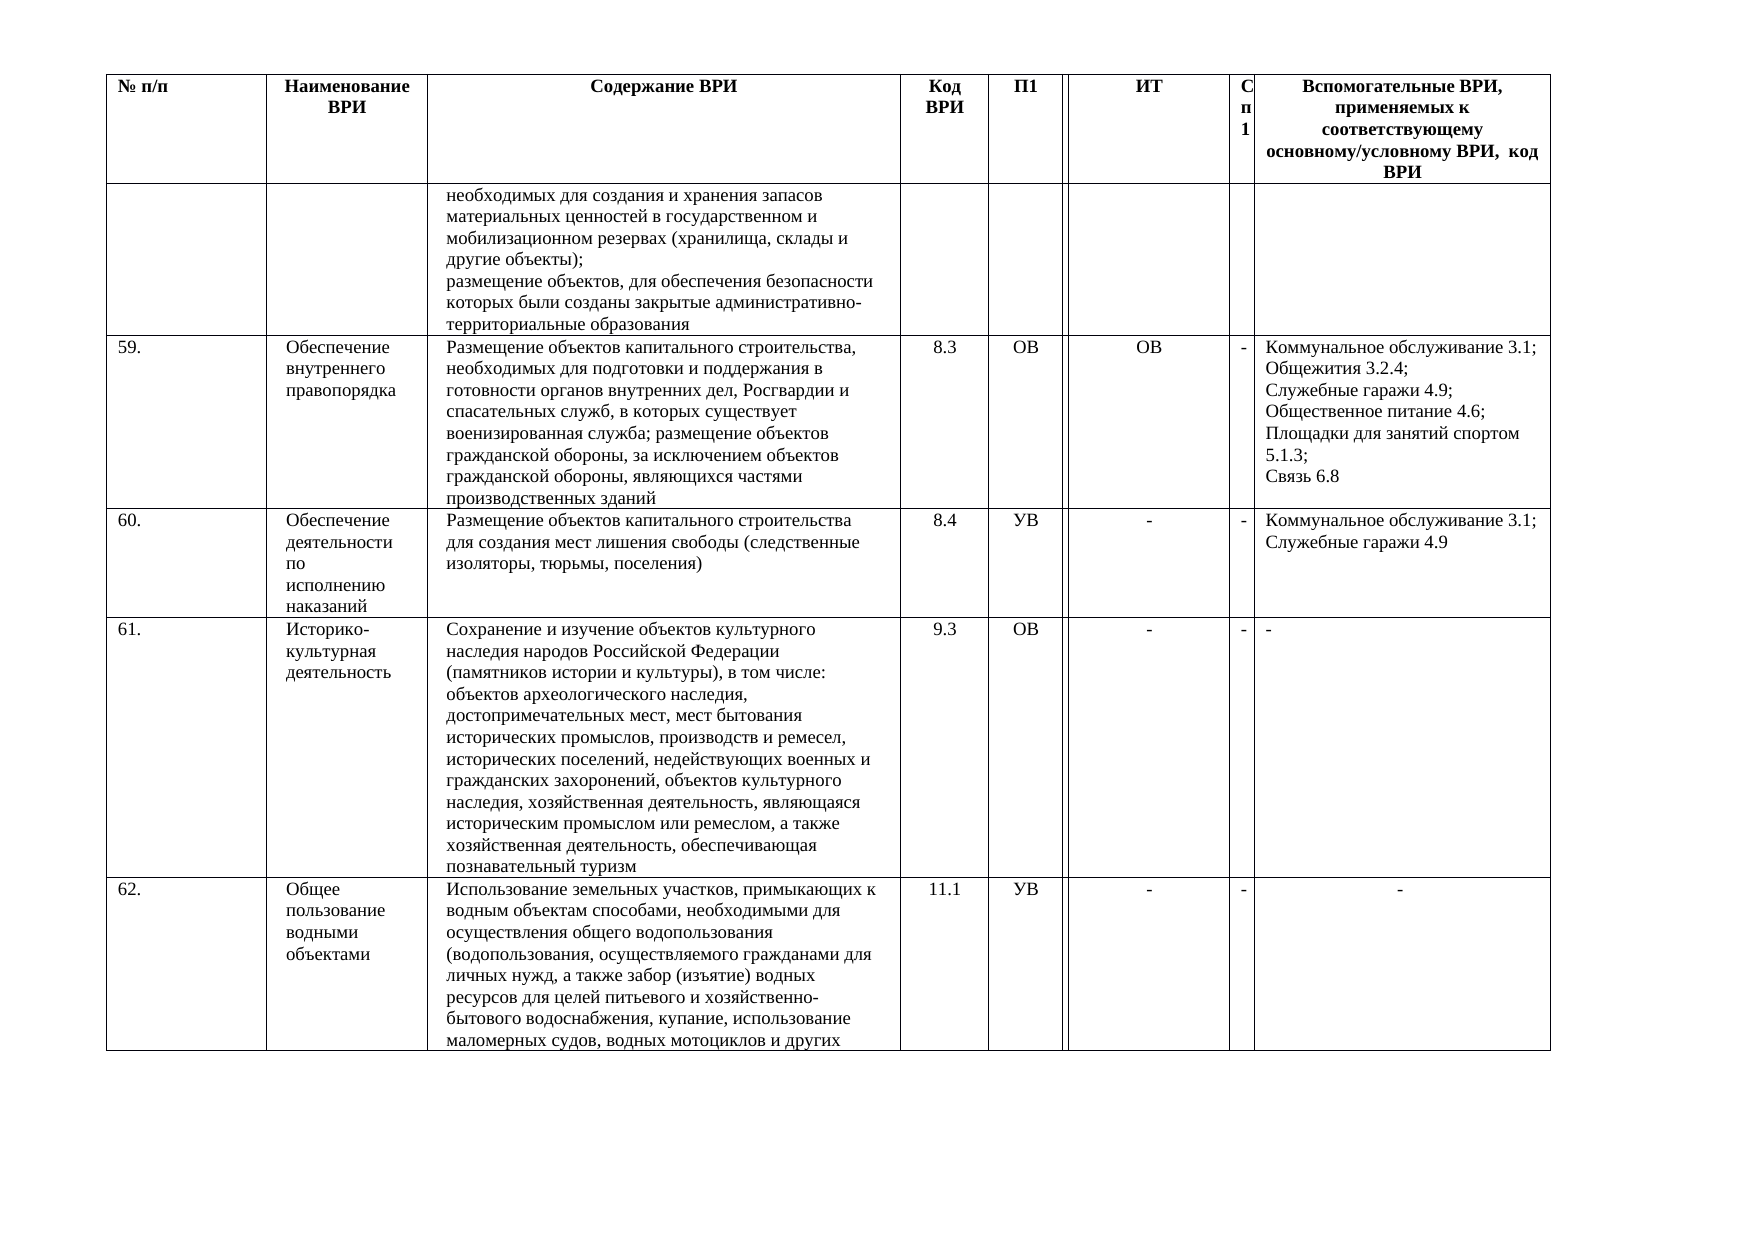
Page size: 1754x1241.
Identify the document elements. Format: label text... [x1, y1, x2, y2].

table_cell - [1069, 184, 1229, 334]
table_cell Коммунальное обслуживание 3.1; Служебные гаражи 4.9 [1255, 509, 1550, 617]
table_cell - [1069, 618, 1229, 877]
table_cell ОВ [1069, 336, 1229, 508]
table_cell - [1230, 618, 1254, 877]
table_header Наименование ВРИ [267, 75, 427, 183]
table_cell - [1230, 509, 1254, 617]
table_cell Общее пользование водными объектами [267, 878, 427, 1050]
table_cell [989, 184, 1062, 334]
table_cell 11.1 [901, 878, 988, 1050]
table_header П2 [1063, 75, 1068, 183]
table_cell 9.3 [901, 618, 988, 877]
table_cell [107, 336, 266, 508]
table_cell - [1230, 336, 1254, 508]
table_header Вспомогательные ВРИ, применяемых к соответствующему основному/условному ВРИ, код ВРИ [1255, 75, 1550, 183]
table_cell - [1230, 878, 1254, 1050]
table_cell Размещение объектов капитального строительства, необходимых для подготовки и поддержания в готовности органов внутренних дел, Росгвардии и спасательных служб, в которых существует военизированная служба; размещение объектов гражданской обороны, за исключением объектов гражданской обороны, являющихся частями производственных зданий [428, 336, 900, 508]
table_cell Обеспечение деятельности по исполнению наказаний [267, 509, 427, 617]
table_cell УВ [989, 509, 1062, 617]
table_cell Обеспечение внутреннего правопорядка [267, 336, 427, 508]
table_cell - [1255, 618, 1550, 877]
table_header Код ВРИ [901, 75, 988, 183]
table_cell Размещение объектов капитального строительства для создания мест лишения свободы (следственные изоляторы, тюрьмы, поселения) [428, 509, 900, 617]
table_header Содержание ВРИ [428, 75, 900, 183]
table_cell ОВ [1063, 336, 1068, 508]
table_cell [107, 509, 266, 617]
table_cell ОВ [1063, 878, 1068, 1050]
table_cell 8.3 [901, 336, 988, 508]
table_header Сп1 [1230, 75, 1254, 183]
table_cell [107, 878, 266, 1050]
table_cell - [1230, 184, 1254, 334]
table_cell Сохранение и изучение объектов культурного наследия народов Российской Федерации (памятников истории и культуры), в том числе: объектов археологического наследия, достопримечательных мест, мест бытования исторических промыслов, производств и ремесел, исторических поселений, недействующих военных и гражданских захоронений, объектов культурного наследия, хозяйственная деятельность, являющаяся историческим промыслом или ремеслом, а также хозяйственная деятельность, обеспечивающая познавательный туризм [428, 618, 900, 877]
table_cell Использование земельных участков, примыкающих к водным объектам способами, необходимыми для осуществления общего водопользования (водопользования, осуществляемого гражданами для личных нужд, а также забор (изъятие) водных ресурсов для целей питьевого и хозяйственно-бытового водоснабжения, купание, использование маломерных судов, водных мотоциклов и других [428, 878, 900, 1050]
table_cell ОВ [989, 618, 1062, 877]
table_header П1 [989, 75, 1062, 183]
table_cell УВ [1063, 509, 1068, 617]
table_cell Коммунальное обслуживание 3.1; Общежития 3.2.4; Служебные гаражи 4.9; Общественное питание 4.6; Площадки для занятий спортом 5.1.3; Связь 6.8 [1255, 336, 1550, 508]
table_header ИТ [1069, 75, 1229, 183]
table_cell 8.4 [901, 509, 988, 617]
table_cell необходимых для создания и хранения запасов материальных ценностей в государственном и мобилизационном резервах (хранилища, склады и другие объекты); размещение объектов, для обеспечения безопасности которых были созданы закрытые административно-территориальные образования [428, 184, 900, 334]
table_cell ОВ [989, 336, 1062, 508]
table_cell - [1255, 184, 1550, 334]
table_header № п/п [107, 75, 266, 183]
table_cell ОВ [1063, 618, 1068, 877]
table_cell [901, 184, 988, 334]
table_cell [107, 184, 266, 334]
table_cell - [1255, 878, 1550, 1050]
table_cell УВ [989, 878, 1062, 1050]
table_cell УВ [1063, 184, 1068, 334]
table_cell [107, 618, 266, 877]
table_cell - [1069, 878, 1229, 1050]
table_cell [267, 184, 427, 334]
table_cell Историко-культурная деятельность [267, 618, 427, 877]
table_cell - [1069, 509, 1229, 617]
